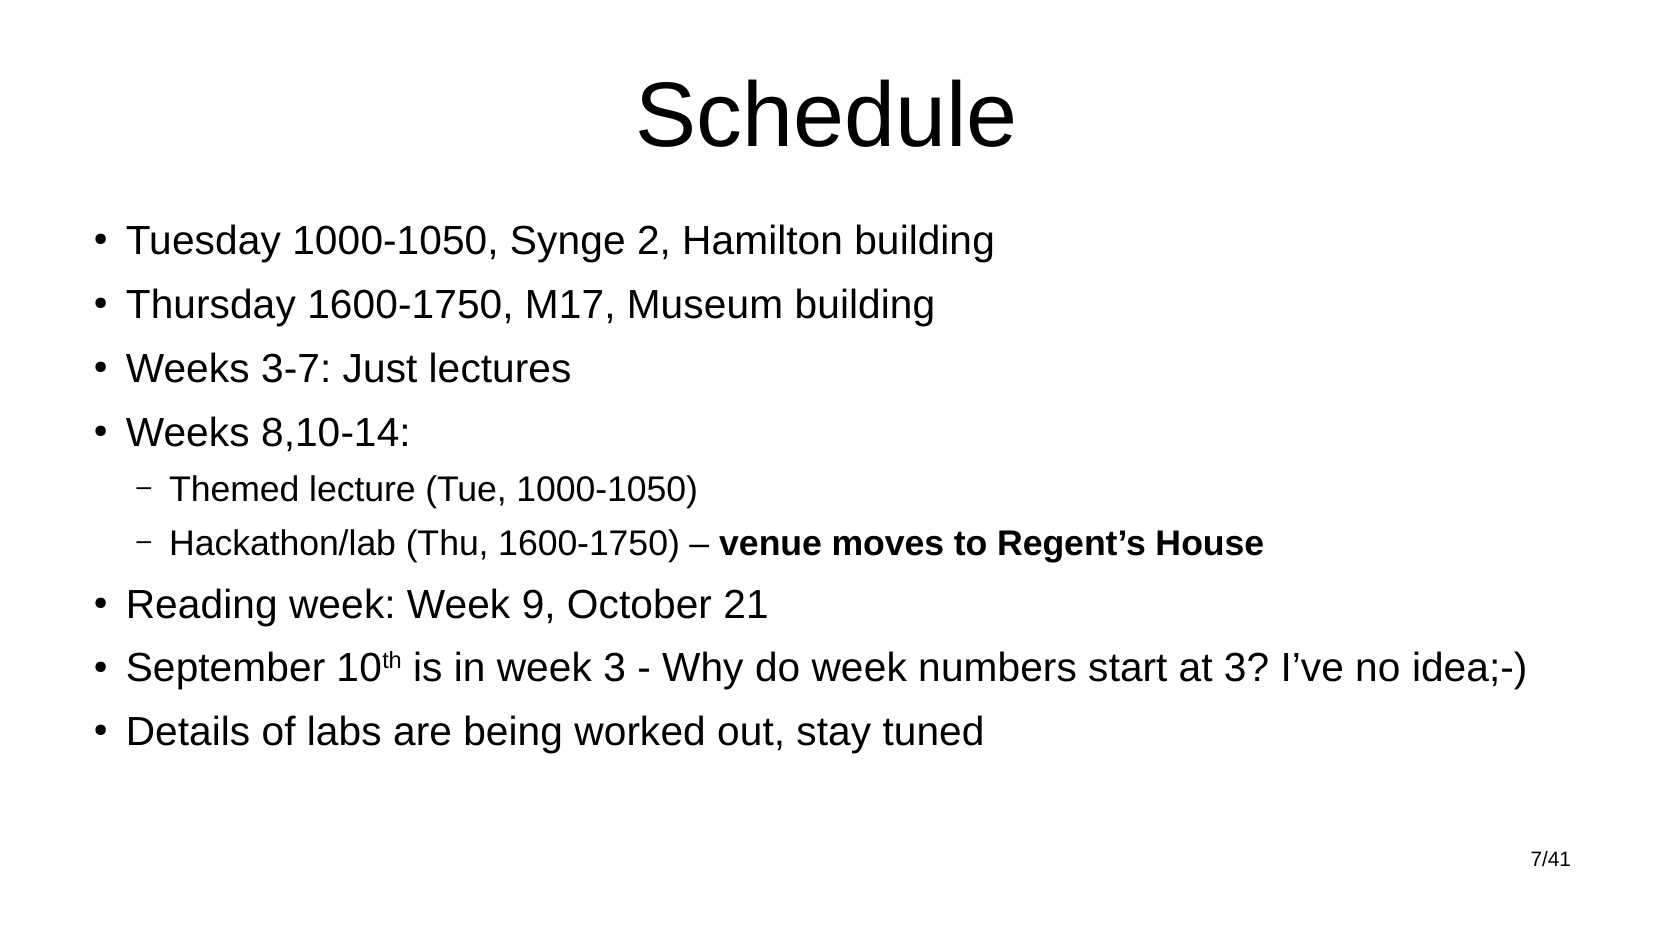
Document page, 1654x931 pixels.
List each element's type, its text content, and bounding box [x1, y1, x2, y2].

title Schedule [82, 37, 1571, 193]
list Tuesday 1000-1050, Synge 2, Hamilton building Thursday 1600-1750, M17, Museum building Weeks 3-7: Just lectures Weeks 8,10-14: Themed lecture (Tue, 1000-1050) Hackathon/lab (Thu, 1600-1750) – venue moves to Regent’s House Reading week: Week 9, October 21 September 10th is in week 3 - Why do week numbers start at 3? I’ve no idea;-) Details of labs are being worked out, stay tuned [82, 217, 1571, 758]
